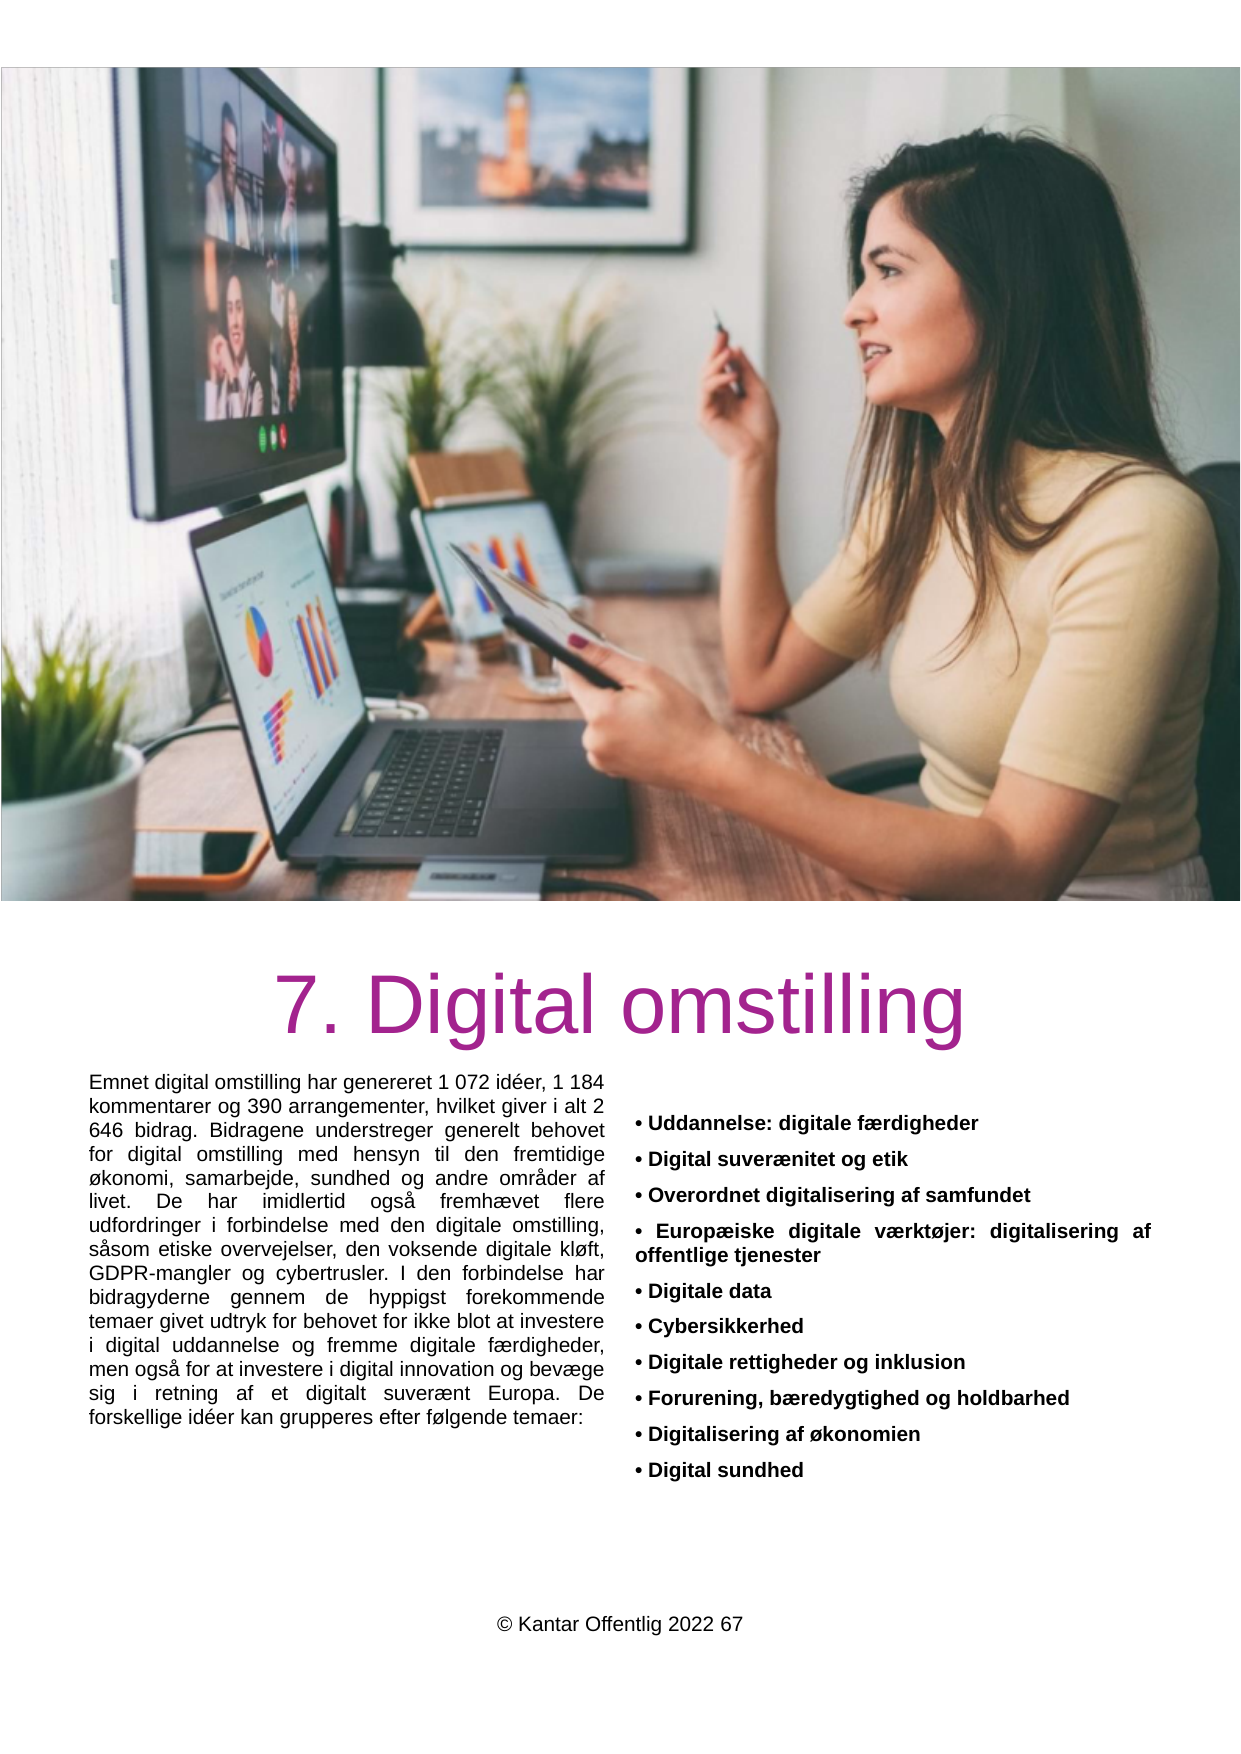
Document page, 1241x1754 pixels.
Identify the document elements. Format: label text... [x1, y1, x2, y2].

picture [0, 67, 1241, 901]
text • Europæiske digitale værktøjer: digitalisering af offentlige tjenester [635, 1219, 1152, 1267]
text • Digital suverænitet og etik [635, 1147, 1152, 1171]
text • Digitalisering af økonomien [635, 1422, 1152, 1446]
text • Digitale rettigheder og inklusion [635, 1350, 1152, 1374]
text • Forurening, bæredygtighed og holdbarhed [635, 1386, 1152, 1410]
text • Digital sundhed [635, 1458, 1152, 1482]
text Emnet digital omstilling har genereret 1 072 idéer, 1 184 kommentarer og 390 arrangementer, hvilket giver i alt 2 646 bidrag. Bidragene understreger generelt behovet for digital omstilling med hensyn til den fremtidige økonomi, samarbejde, sundhed og andre områder af livet. De har imidlertid også fremhævet flere udfordringer i forbindelse med den digitale omstilling, såsom etiske overvejelser, den voksende digitale kløft, GDPR-mangler og cybertrusler. I den forbindelse har bidragyderne gennem de hyppigst forekommende temaer givet udtryk for behovet for ikke blot at investere i digital uddannelse og fremme digitale færdigheder, men også for at investere i digital innovation og bevæge sig i retning af et digitalt suverænt Europa. De forskellige idéer kan grupperes efter følgende temaer: [88, 1069, 605, 1429]
text • Digitale data [635, 1278, 1152, 1302]
subtitle 7. Digital omstilling [88, 955, 1152, 1051]
text • Overordnet digitalisering af samfundet [635, 1183, 1152, 1207]
text • Cybersikkerhed [635, 1314, 1152, 1338]
text • Uddannelse: digitale færdigheder [635, 1111, 1152, 1135]
